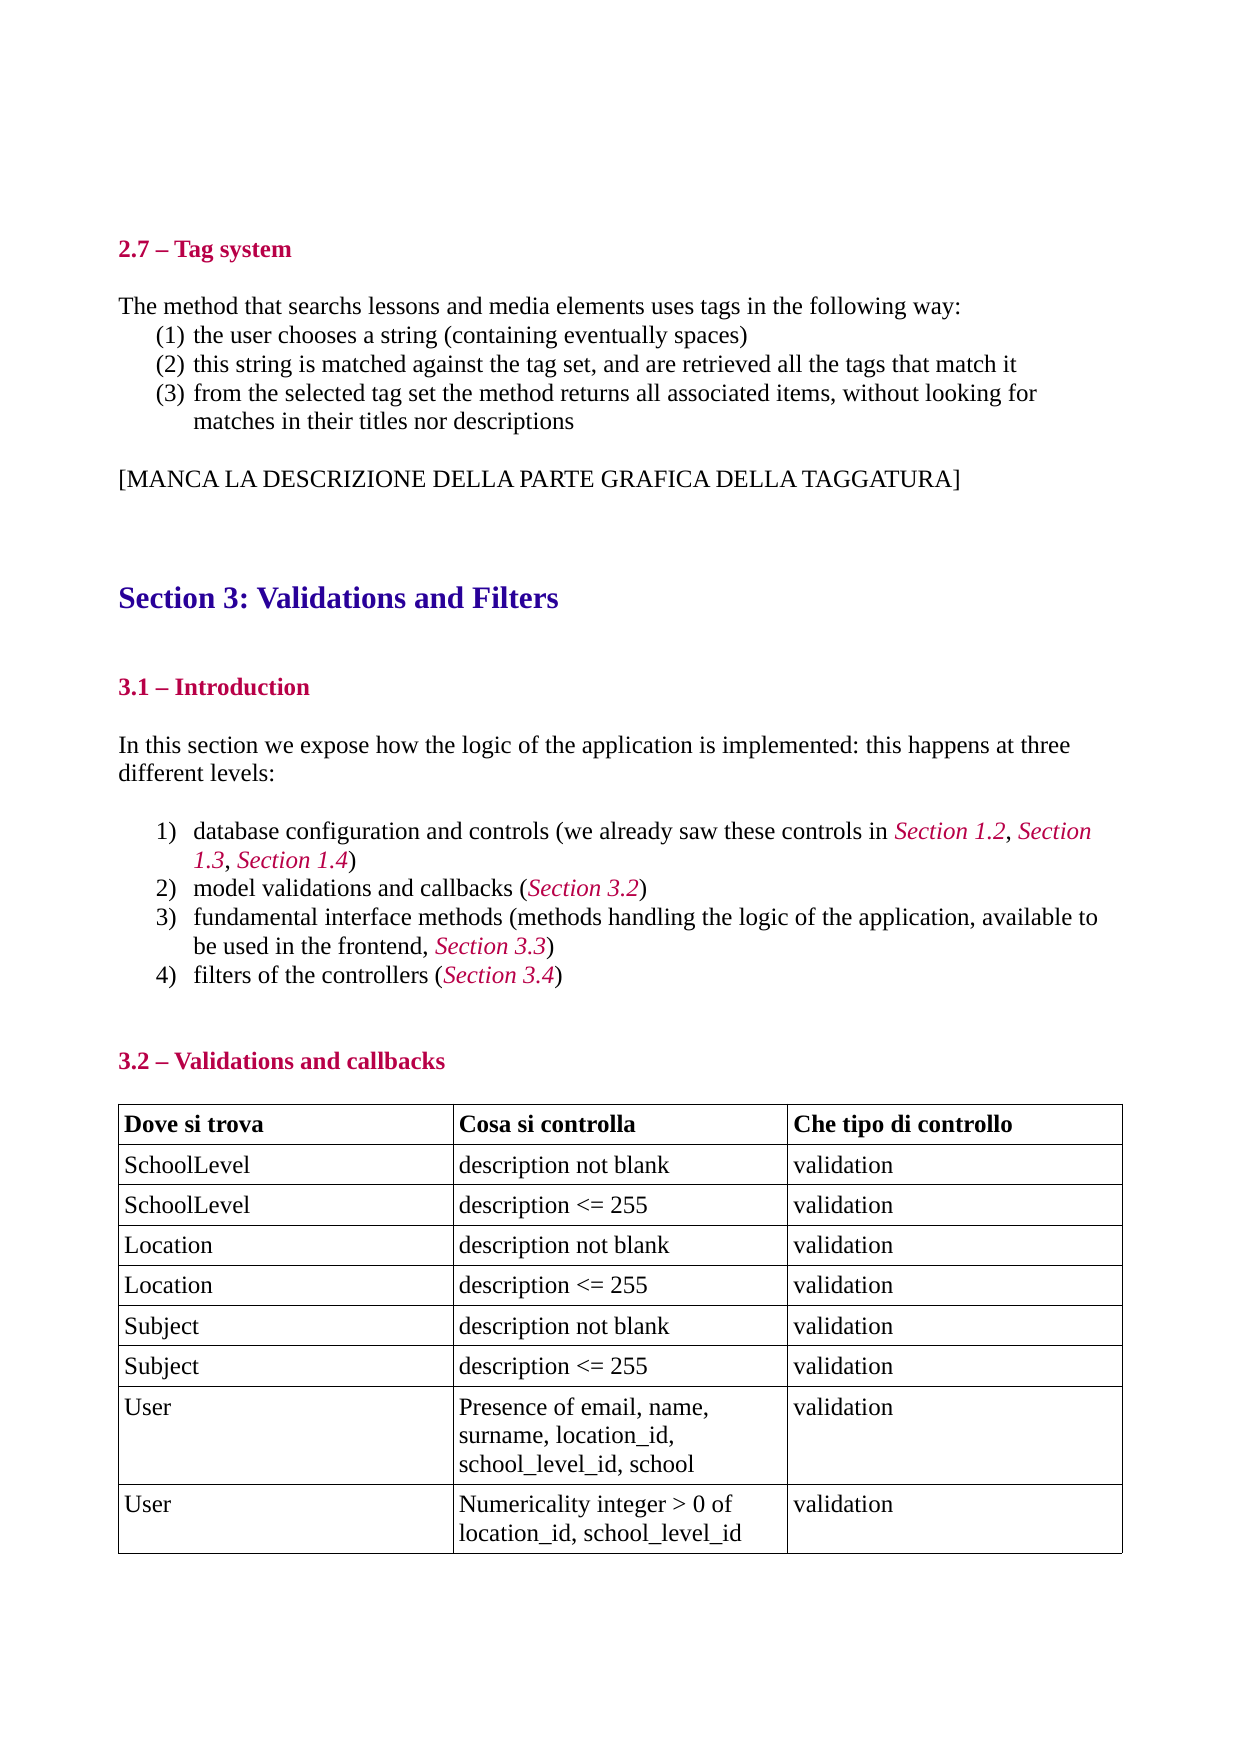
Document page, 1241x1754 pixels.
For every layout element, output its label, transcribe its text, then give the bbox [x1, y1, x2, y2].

list model validations and callbacks (Section 3.2) [156, 873, 1122, 902]
table_cell User [119, 1485, 453, 1553]
table_cell description <= 255 [454, 1346, 787, 1386]
table_header Cosa si controlla [454, 1105, 787, 1144]
table_cell validation [788, 1306, 1122, 1345]
list this string is matched against the tag set, and are retrieved all the tags that match it [156, 349, 1122, 378]
table_cell SchoolLevel [119, 1185, 453, 1224]
table_cell SchoolLevel [119, 1145, 453, 1184]
table_cell description <= 255 [454, 1185, 787, 1224]
text In this section we expose how the logic of the application is implemented: this happens at three different levels: [118, 730, 1122, 787]
table_cell validation [788, 1226, 1122, 1265]
table_cell Presence of email, name, surname, location_id, school_level_id, school [454, 1387, 787, 1483]
table_cell Numericality integer > 0 of location_id, school_level_id [454, 1485, 787, 1553]
list fundamental interface methods (methods handling the logic of the application, available to be used in the frontend, Section 3.3) [156, 902, 1122, 960]
table_cell validation [788, 1266, 1122, 1305]
table_header Che tipo di controllo [788, 1105, 1122, 1144]
table_cell validation [788, 1346, 1122, 1386]
text 3.1 – Introduction [118, 672, 1122, 701]
table_cell Location [119, 1266, 453, 1305]
table_cell User [119, 1387, 453, 1483]
table_cell Subject [119, 1306, 453, 1345]
list database configuration and controls (we already saw these controls in Section 1.2, Section 1.3, Section 1.4) [156, 816, 1122, 873]
list filters of the controllers (Section 3.4) [156, 960, 1122, 988]
table_cell validation [788, 1387, 1122, 1483]
text The method that searchs lessons and media elements uses tags in the following way: [118, 291, 1122, 320]
table_cell description not blank [454, 1306, 787, 1345]
text 3.2 – Validations and callbacks [118, 1046, 1122, 1075]
table_cell validation [788, 1145, 1122, 1184]
table_cell validation [788, 1185, 1122, 1224]
table_cell Subject [119, 1346, 453, 1386]
table_header Dove si trova [119, 1105, 453, 1144]
table_cell description not blank [454, 1145, 787, 1184]
table_cell validation [788, 1485, 1122, 1553]
list from the selected tag set the method returns all associated items, without looking for matches in their titles nor descriptions [156, 378, 1122, 435]
text 2.7 – Tag system [118, 234, 1122, 263]
list the user chooses a string (containing eventually spaces) [156, 320, 1122, 349]
text Section 3: Validations and Filters [118, 579, 1122, 615]
table_cell description not blank [454, 1226, 787, 1265]
table_cell description <= 255 [454, 1266, 787, 1305]
table_cell Location [119, 1226, 453, 1265]
text [MANCA LA DESCRIZIONE DELLA PARTE GRAFICA DELLA TAGGATURA] [118, 464, 1122, 493]
